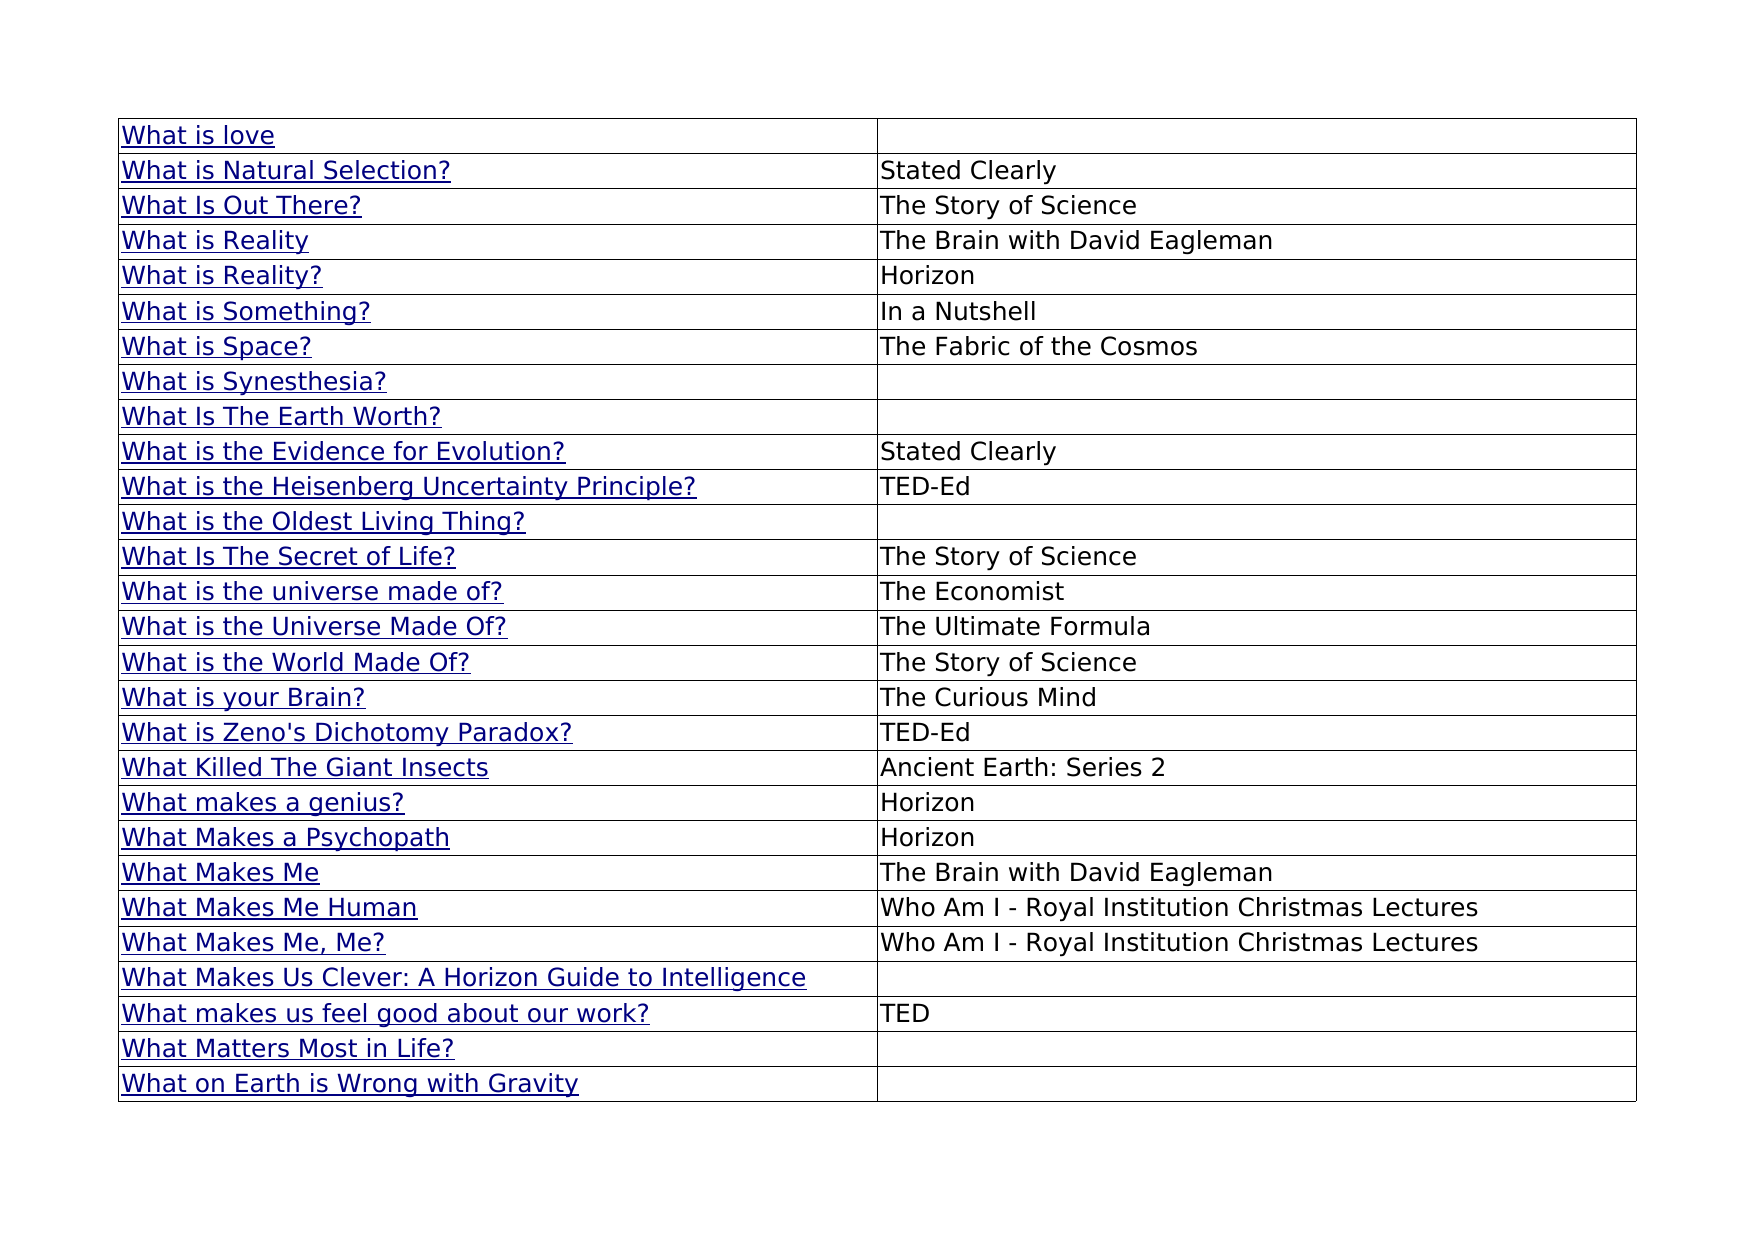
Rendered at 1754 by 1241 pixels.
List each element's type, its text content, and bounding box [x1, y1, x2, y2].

table_cell What is the Heisenberg Uncertainty Principle? [119, 470, 877, 504]
table_cell What Makes Us Clever: A Horizon Guide to Intelligence [119, 962, 877, 996]
table_cell The Ultimate Formula [878, 611, 1636, 645]
table_cell [878, 119, 1636, 153]
table_cell The Story of Science [878, 540, 1636, 574]
table_cell What Matters Most in Life? [119, 1032, 877, 1066]
table_cell [878, 505, 1636, 539]
table_cell TED-Ed [878, 716, 1636, 750]
table_cell What is the universe made of? [119, 576, 877, 609]
table_cell Stated Clearly [878, 154, 1636, 188]
table_cell The Curious Mind [878, 681, 1636, 715]
table_cell [878, 962, 1636, 996]
table_cell The Brain with David Eagleman [878, 856, 1636, 890]
table_cell What is Natural Selection? [119, 154, 877, 188]
table_cell What Makes Me [119, 856, 877, 890]
table_cell What is your Brain? [119, 681, 877, 715]
table_cell TED [878, 997, 1636, 1031]
table_cell Who Am I - Royal Institution Christmas Lectures [878, 891, 1636, 926]
table_cell What Makes Me Human [119, 891, 877, 926]
table_cell The Economist [878, 576, 1636, 609]
table_cell The Story of Science [878, 189, 1636, 223]
table_cell Horizon [878, 260, 1636, 294]
table_cell What is Something? [119, 295, 877, 329]
table_cell Ancient Earth: Series 2 [878, 751, 1636, 785]
table_cell What makes a genius? [119, 786, 877, 820]
table_cell The Story of Science [878, 646, 1636, 680]
table_cell [878, 1032, 1636, 1066]
table_cell What is Synesthesia? [119, 365, 877, 399]
table_cell TED-Ed [878, 470, 1636, 504]
table_cell What makes us feel good about our work? [119, 997, 877, 1031]
table_cell What Killed The Giant Insects [119, 751, 877, 785]
table_cell What Is The Earth Worth? [119, 400, 877, 434]
table_cell What Is Out There? [119, 189, 877, 223]
table_cell The Fabric of the Cosmos [878, 330, 1636, 364]
table_cell What Is The Secret of Life? [119, 540, 877, 574]
table_cell What is love [119, 119, 877, 153]
table_cell What is Reality? [119, 260, 877, 294]
table_cell Who Am I - Royal Institution Christmas Lectures [878, 927, 1636, 961]
table_cell What Makes Me, Me? [119, 927, 877, 961]
table_cell The Brain with David Eagleman [878, 225, 1636, 258]
table_cell What is Space? [119, 330, 877, 364]
table_cell Horizon [878, 821, 1636, 855]
table_cell What is the Evidence for Evolution? [119, 435, 877, 469]
table_cell Horizon [878, 786, 1636, 820]
table_cell What Makes a Psychopath [119, 821, 877, 855]
table_cell What is Reality [119, 225, 877, 258]
table_cell What on Earth is Wrong with Gravity [119, 1067, 877, 1101]
table_cell [878, 365, 1636, 399]
table_cell What is Zeno's Dichotomy Paradox? [119, 716, 877, 750]
table_cell What is the Oldest Living Thing? [119, 505, 877, 539]
table_cell [878, 400, 1636, 434]
table_cell Stated Clearly [878, 435, 1636, 469]
table_cell [878, 1067, 1636, 1101]
table_cell In a Nutshell [878, 295, 1636, 329]
table_cell What is the World Made Of? [119, 646, 877, 680]
table_cell What is the Universe Made Of? [119, 611, 877, 645]
